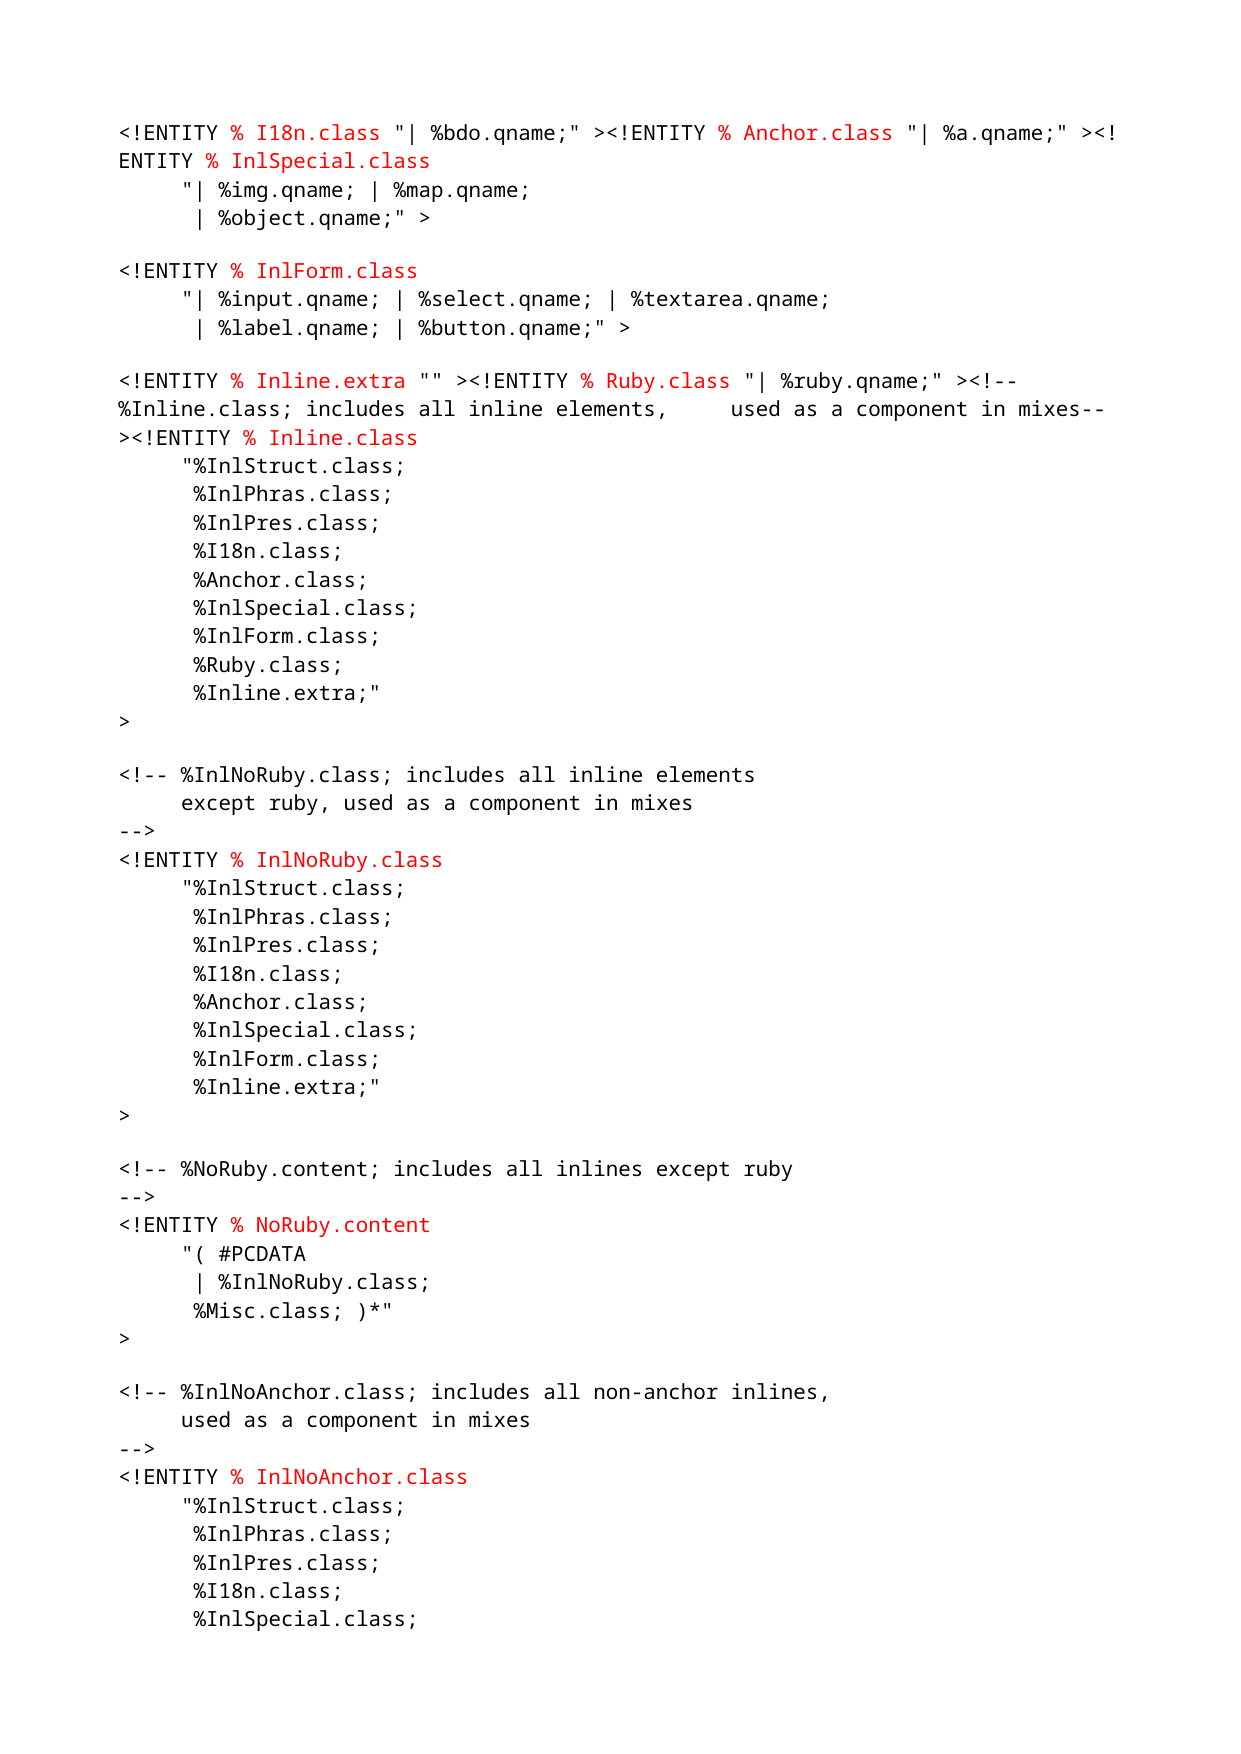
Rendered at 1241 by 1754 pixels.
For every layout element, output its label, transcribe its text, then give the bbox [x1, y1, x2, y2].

text <!ENTITY % NoRuby.content [118, 1211, 1122, 1239]
text "%InlStruct.class; [118, 873, 1122, 902]
text <!ENTITY % Inline.extra "" ><!ENTITY % Ruby.class "| %ruby.qname;" ><!-- %Inline.class; includes all inline elements, used as a component in mixes--><!ENTITY % Inline.class [118, 366, 1122, 451]
text "| %img.qname; | %map.qname; [118, 175, 1122, 203]
text %Inline.extra;" [118, 1072, 1122, 1101]
text --> [118, 817, 1122, 845]
text %Misc.class; )*" [118, 1296, 1122, 1324]
text "( #PCDATA [118, 1239, 1122, 1267]
text --> [118, 1434, 1122, 1462]
text %InlForm.class; [118, 1044, 1122, 1072]
text | %object.qname;" > [118, 203, 1122, 232]
text %InlForm.class; [118, 622, 1122, 650]
text --> [118, 1182, 1122, 1211]
text %Ruby.class; [118, 650, 1122, 678]
text %Anchor.class; [118, 987, 1122, 1016]
text %InlPhras.class; [118, 902, 1122, 930]
text "| %input.qname; | %select.qname; | %textarea.qname; [118, 284, 1122, 313]
text %I18n.class; [118, 1576, 1122, 1604]
text %InlPhras.class; [118, 1519, 1122, 1548]
text <!-- %InlNoAnchor.class; includes all non-anchor inlines, [118, 1377, 1122, 1405]
text %InlPhras.class; [118, 479, 1122, 508]
text %InlSpecial.class; [118, 593, 1122, 622]
text %InlPres.class; [118, 1548, 1122, 1576]
text <!ENTITY % InlNoRuby.class [118, 845, 1122, 873]
text <!ENTITY % InlForm.class [118, 256, 1122, 284]
text %I18n.class; [118, 536, 1122, 565]
text %InlPres.class; [118, 508, 1122, 536]
text > [118, 1101, 1122, 1129]
text %InlSpecial.class; [118, 1604, 1122, 1633]
text | %label.qname; | %button.qname;" > [118, 313, 1122, 341]
text %InlPres.class; [118, 930, 1122, 959]
text "%InlStruct.class; [118, 451, 1122, 479]
text except ruby, used as a component in mixes [118, 788, 1122, 817]
text <!-- %NoRuby.content; includes all inlines except ruby [118, 1154, 1122, 1182]
text > [118, 707, 1122, 735]
text <!ENTITY % InlNoAnchor.class [118, 1462, 1122, 1491]
text %Inline.extra;" [118, 678, 1122, 707]
text used as a component in mixes [118, 1405, 1122, 1434]
text > [118, 1324, 1122, 1353]
text "%InlStruct.class; [118, 1491, 1122, 1519]
text | %InlNoRuby.class; [118, 1267, 1122, 1296]
text %I18n.class; [118, 959, 1122, 987]
text %InlSpecial.class; [118, 1016, 1122, 1044]
text %Anchor.class; [118, 565, 1122, 593]
text <!ENTITY % I18n.class "| %bdo.qname;" ><!ENTITY % Anchor.class "| %a.qname;" ><!ENTITY % InlSpecial.class [118, 118, 1122, 175]
text <!-- %InlNoRuby.class; includes all inline elements [118, 760, 1122, 788]
